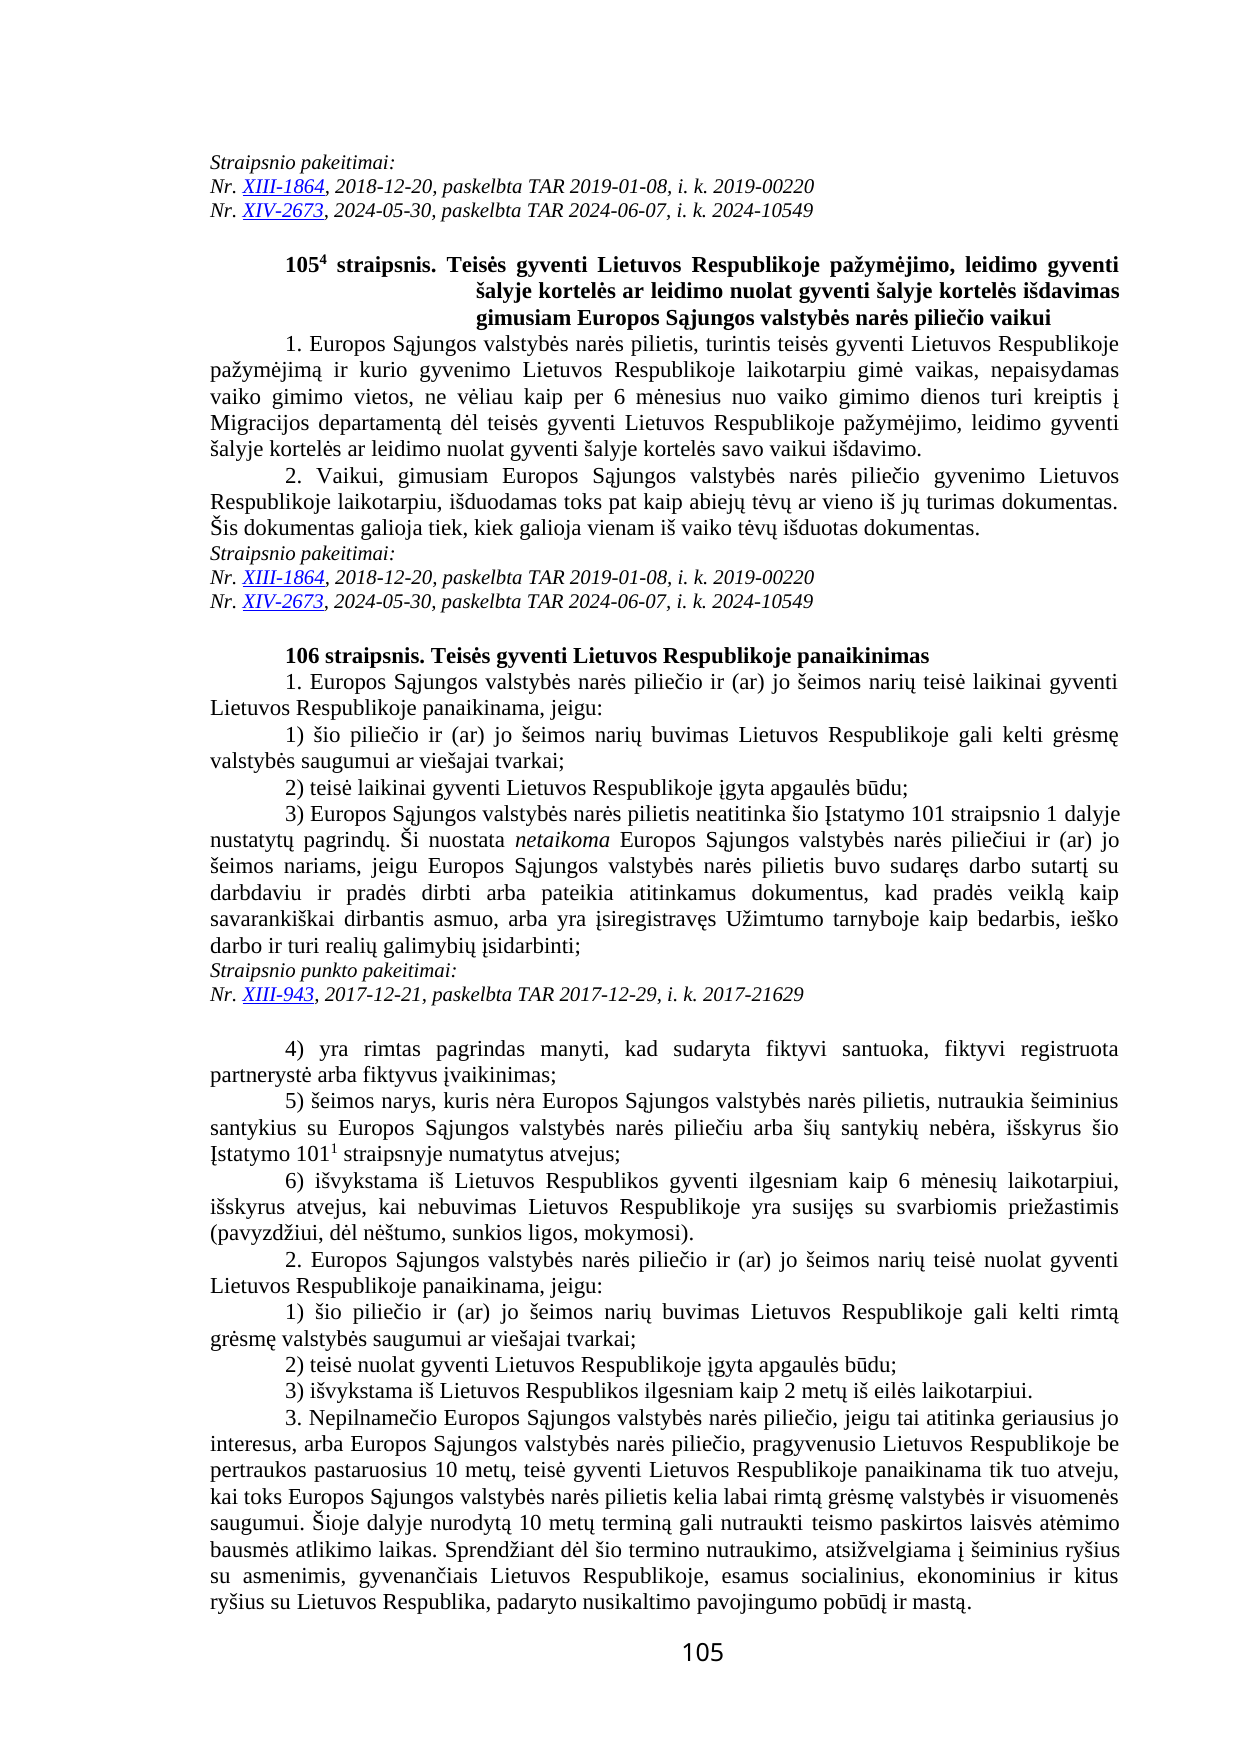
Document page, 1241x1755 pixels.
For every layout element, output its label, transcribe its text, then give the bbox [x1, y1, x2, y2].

text 2) teisė laikinai gyventi Lietuvos Respublikoje įgyta apgaulės būdu; [210, 773, 1120, 800]
text 1. Europos Sąjungos valstybės narės pilietis, turintis teisės gyventi Lietuvos Respublikoje pažymėjimą ir kurio gyvenimo Lietuvos Respublikoje laikotarpiu gimė vaikas, nepaisydamas vaiko gimimo vietos, ne vėliau kaip per 6 mėnesius nuo vaiko gimimo dienos turi kreiptis į Migracijos departamentą dėl teisės gyventi Lietuvos Respublikoje pažymėjimo, leidimo gyventi šalyje kortelės ar leidimo nuolat gyventi šalyje kortelės savo vaikui išdavimo. [210, 330, 1120, 462]
text Straipsnio punkto pakeitimai: [210, 958, 1120, 982]
text Straipsnio pakeitimai: [210, 150, 1120, 174]
text 1) šio piliečio ir (ar) jo šeimos narių buvimas Lietuvos Respublikoje gali kelti rimtą grėsmę valstybės saugumui ar viešajai tvarkai; [210, 1298, 1120, 1351]
text Straipsnio pakeitimai: [210, 541, 1120, 565]
text Nr. XIV-2673, 2024-05-30, paskelbta TAR 2024-06-07, i. k. 2024-10549 [210, 198, 1120, 222]
text 3) išvykstama iš Lietuvos Respublikos ilgesniam kaip 2 metų iš eilės laikotarpiui. [210, 1377, 1120, 1404]
text Nr. XIII-943, 2017-12-21, paskelbta TAR 2017-12-29, i. k. 2017-21629 [210, 982, 1120, 1006]
text 3) Europos Sąjungos valstybės narės pilietis neatitinka šio Įstatymo 101 straipsnio 1 dalyje nustatytų pagrindų. Ši nuostata netaikoma Europos Sąjungos valstybės narės piliečiui ir (ar) jo šeimos nariams, jeigu Europos Sąjungos valstybės narės pilietis buvo sudaręs darbo sutartį su darbdaviu ir pradės dirbti arba pateikia atitinkamus dokumentus, kad pradės veiklą kaip savarankiškai dirbantis asmuo, arba yra įsiregistravęs Užimtumo tarnyboje kaip bedarbis, ieško darbo ir turi realių galimybių įsidarbinti; [210, 800, 1120, 958]
text 5) šeimos narys, kuris nėra Europos Sąjungos valstybės narės pilietis, nutraukia šeiminius santykius su Europos Sąjungos valstybės narės piliečiu arba šių santykių nebėra, išskyrus šio Įstatymo 1011 straipsnyje numatytus atvejus; [210, 1088, 1120, 1167]
text 6) išvykstama iš Lietuvos Respublikos gyventi ilgesniam kaip 6 mėnesių laikotarpiui, išskyrus atvejus, kai nebuvimas Lietuvos Respublikoje yra susijęs su svarbiomis priežastimis (pavyzdžiui, dėl nėštumo, sunkios ligos, mokymosi). [210, 1167, 1120, 1246]
text 1) šio piliečio ir (ar) jo šeimos narių buvimas Lietuvos Respublikoje gali kelti grėsmę valstybės saugumui ar viešajai tvarkai; [210, 721, 1120, 773]
text 3. Nepilnamečio Europos Sąjungos valstybės narės piliečio, jeigu tai atitinka geriausius jo interesus, arba Europos Sąjungos valstybės narės piliečio, pragyvenusio Lietuvos Respublikoje be pertraukos pastaruosius 10 metų, teisė gyventi Lietuvos Respublikoje panaikinama tik tuo atveju, kai toks Europos Sąjungos valstybės narės pilietis kelia labai rimtą grėsmę valstybės ir visuomenės saugumui. Šioje dalyje nurodytą 10 metų terminą gali nutraukti teismo paskirtos laisvės atėmimo bausmės atlikimo laikas. Sprendžiant dėl šio termino nutraukimo, atsižvelgiama į šeiminius ryšius su asmenimis, gyvenančiais Lietuvos Respublikoje, esamus socialinius, ekonominius ir kitus ryšius su Lietuvos Respublika, padaryto nusikaltimo pavojingumo pobūdį ir mastą. [210, 1404, 1120, 1615]
text 2. Vaikui, gimusiam Europos Sąjungos valstybės narės piliečio gyvenimo Lietuvos Respublikoje laikotarpiu, išduodamas toks pat kaip abiejų tėvų ar vieno iš jų turimas dokumentas. Šis dokumentas galioja tiek, kiek galioja vienam iš vaiko tėvų išduotas dokumentas. [210, 462, 1120, 541]
text 1. Europos Sąjungos valstybės narės piliečio ir (ar) jo šeimos narių teisė laikinai gyventi Lietuvos Respublikoje panaikinama, jeigu: [210, 668, 1120, 721]
text 4) yra rimtas pagrindas manyti, kad sudaryta fiktyvi santuoka, fiktyvi registruota partnerystė arba fiktyvus įvaikinimas; [210, 1035, 1120, 1088]
text Nr. XIII-1864, 2018-12-20, paskelbta TAR 2019-01-08, i. k. 2019-00220 [210, 174, 1120, 198]
text Nr. XIII-1864, 2018-12-20, paskelbta TAR 2019-01-08, i. k. 2019-00220 [210, 565, 1120, 589]
text 2. Europos Sąjungos valstybės narės piliečio ir (ar) jo šeimos narių teisė nuolat gyventi Lietuvos Respublikoje panaikinama, jeigu: [210, 1246, 1120, 1298]
text 1054 straipsnis. Teisės gyventi Lietuvos Respublikoje pažymėjimo, leidimo gyventi šalyje kortelės ar leidimo nuolat gyventi šalyje kortelės išdavimas gimusiam Europos Sąjungos valstybės narės piliečio vaikui [285, 251, 1120, 330]
text 106 straipsnis. Teisės gyventi Lietuvos Respublikoje panaikinimas [210, 642, 1120, 668]
text 2) teisė nuolat gyventi Lietuvos Respublikoje įgyta apgaulės būdu; [210, 1351, 1120, 1377]
text Nr. XIV-2673, 2024-05-30, paskelbta TAR 2024-06-07, i. k. 2024-10549 [210, 589, 1120, 613]
